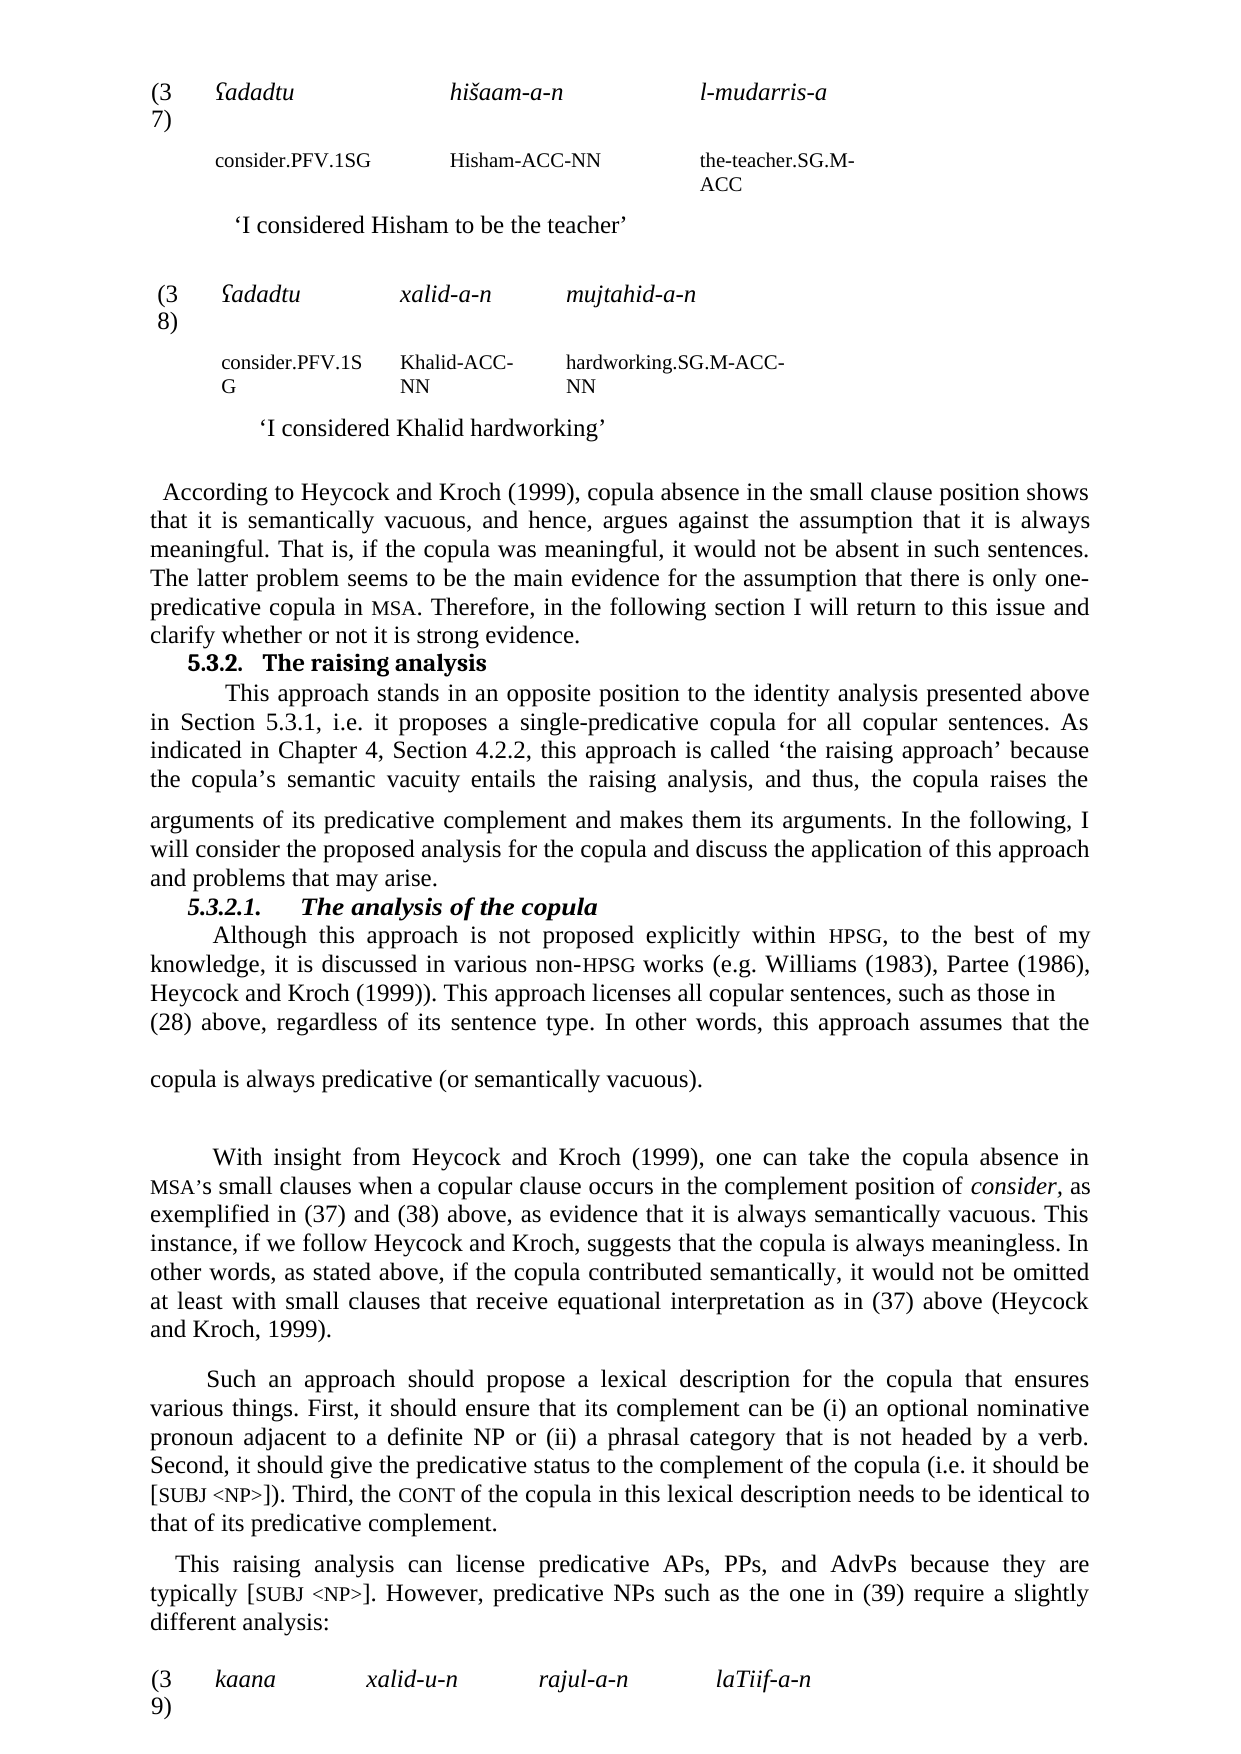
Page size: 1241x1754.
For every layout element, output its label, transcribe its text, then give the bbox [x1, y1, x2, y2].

table_cell consider.PFV.1SG [192, 134, 399, 196]
table_header kaana [192, 1665, 344, 1720]
table_header laTiif-a-n [693, 1665, 902, 1720]
subtitle The raising analysis [187, 649, 1123, 678]
table_cell the-teacher.SG.M-ACC [639, 134, 907, 196]
table_cell hardworking.SG.M-ACC-NN [543, 335, 824, 398]
table_cell Hisham-ACC-NN [399, 134, 639, 196]
text This approach stands in an opposite position to the identity analysis presented above in Section 5.3.1, i.e. it proposes a single-predicative copula for all copular sentences. As indicated in Chapter 4, Section 4.2.2, this approach is called ‘the raising approach’ because the copula’s semantic vacuity entails the raising analysis, and thus, the copula raises the [150, 678, 1090, 793]
text With insight from Heycock and Kroch (1999), one can take the copula absence in MSA’s small clauses when a copular clause occurs in the complement position of consider, as exemplified in (37) and (38) above, as evidence that it is always semantically vacuous. This instance, if we follow Heycock and Kroch, suggests that the copula is always meaningless. In other words, as stated above, if the copula contributed semantically, it would not be omitted at least with small clauses that receive equational interpretation as in (37) above (Heycock and Kroch, 1999). [150, 1142, 1091, 1343]
text (28) above, regardless of its sentence type. In other words, this approach assumes that the copula is always predicative (or semantically vacuous). [150, 1007, 1090, 1093]
subtitle The analysis of the copula [187, 892, 1123, 921]
table_cell consider.PFV.1SG [199, 335, 377, 398]
text This raising analysis can license predicative APs, PPs, and AdvPs because they are typically [SUBJ <NP>]. However, predicative NPs such as the one in (39) require a slightly different analysis: [150, 1549, 1091, 1635]
table_cell ‘I considered Hisham to be the teacher’ [192, 196, 639, 241]
table_header (39) [119, 1665, 192, 1720]
table_cell Khalid-ACC-NN [378, 335, 543, 398]
table_header l-mudarris-a [639, 78, 907, 133]
table_header ʕadadtu [192, 78, 399, 133]
table_header (38) [125, 280, 198, 335]
table_header hišaam-a-n [399, 78, 639, 133]
table_cell [119, 196, 192, 241]
table_header xalid-u-n [344, 1665, 516, 1720]
table_cell [125, 398, 198, 443]
table_header rajul-a-n [516, 1665, 693, 1720]
table_cell [119, 134, 192, 196]
text Although this approach is not proposed explicitly within HPSG, to the best of my knowledge, it is discussed in various non-HPSG works (e.g. Williams (1983), Partee (1986), Heycock and Kroch (1999)). This approach licenses all copular sentences, such as those in [150, 921, 1091, 1007]
text According to Heycock and Kroch (1999), copula absence in the small clause position shows that it is semantically vacuous, and hence, argues against the assumption that it is always meaningful. That is, if the copula was meaningful, it would not be absent in such sentences. The latter problem seems to be the main evidence for the assumption that there is only one- predicative copula in MSA. Therefore, in the following section I will return to this issue and clarify whether or not it is strong evidence. [150, 477, 1091, 649]
text arguments of its predicative complement and makes them its arguments. In the following, I will consider the proposed analysis for the copula and discuss the application of this approach and problems that may arise. [150, 806, 1091, 892]
text Such an approach should propose a lexical description for the copula that ensures various things. First, it should ensure that its complement can be (i) an optional nominative pronoun adjacent to a definite NP or (ii) a phrasal category that is not headed by a verb. Second, it should give the predicative status to the complement of the copula (i.e. it should be [SUBJ <NP>]). Third, the CONT of the copula in this lexical description needs to be identical to that of its predicative complement. [150, 1364, 1091, 1537]
table_cell ‘I considered Khalid hardworking’ [199, 398, 824, 443]
table_cell [639, 196, 907, 241]
table_cell [125, 335, 198, 398]
table_header (37) [119, 78, 192, 133]
table_header xalid-a-n [378, 280, 543, 335]
table_header mujtahid-a-n [543, 280, 824, 335]
table_header ʕadadtu [199, 280, 377, 335]
